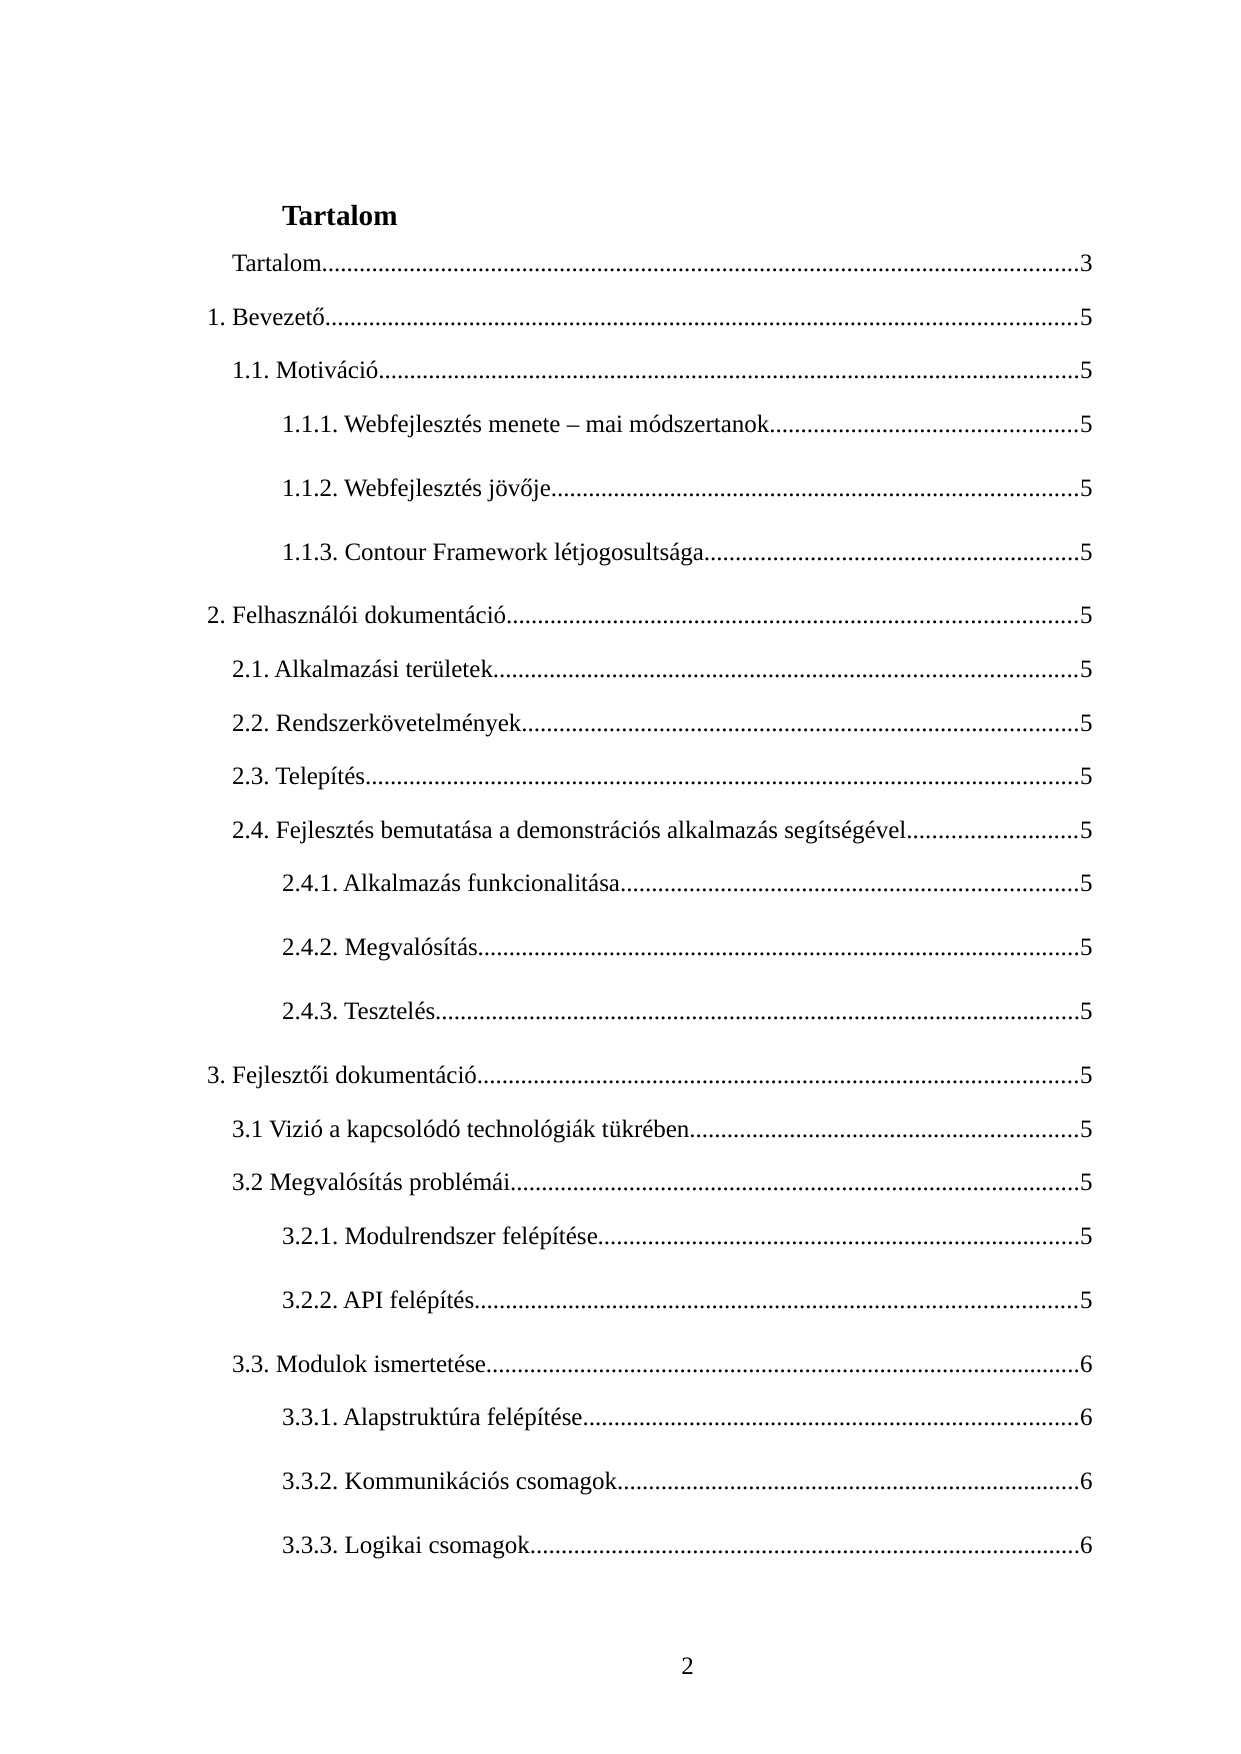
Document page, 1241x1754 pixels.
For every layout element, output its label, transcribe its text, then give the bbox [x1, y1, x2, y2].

text 1.1.1. Webfejlesztés menete – mai módszertanok 5 [207, 409, 1092, 437]
text 3.2.1. Modulrendszer felépítése 5 [207, 1221, 1092, 1249]
subtitle Tartalom [207, 198, 1092, 231]
text Tartalom 3 [232, 248, 1092, 277]
text 2. Felhasználói dokumentáció 5 [207, 601, 1092, 629]
text 2.4.1. Alkalmazás funkcionalitása 5 [207, 868, 1092, 897]
text 2.4.3. Tesztelés 5 [207, 996, 1092, 1025]
text 3.3.3. Logikai csomagok 6 [207, 1530, 1092, 1559]
text 3.2.2. API felépítés 5 [207, 1285, 1092, 1313]
text 1.1.2. Webfejlesztés jövője 5 [207, 473, 1092, 501]
text 3.2 Megvalósítás problémái 5 [232, 1167, 1092, 1196]
text 3.3. Modulok ismertetése 6 [232, 1349, 1092, 1377]
text 1.1. Motiváció 5 [232, 355, 1092, 384]
text 2.1. Alkalmazási területek 5 [232, 654, 1092, 683]
text 3. Fejlesztői dokumentáció 5 [207, 1060, 1092, 1089]
text 2.3. Telepítés 5 [232, 761, 1092, 790]
text 2.4.2. Megvalósítás 5 [207, 932, 1092, 961]
text 3.1 Vizió a kapcsolódó technológiák tükrében 5 [232, 1114, 1092, 1142]
text 3.3.2. Kommunikációs csomagok 6 [207, 1466, 1092, 1495]
text 2.2. Rendszerkövetelmények 5 [232, 708, 1092, 736]
text 1. Bevezető 5 [207, 302, 1092, 330]
text 3.3.1. Alapstruktúra felépítése 6 [207, 1402, 1092, 1431]
text 2.4. Fejlesztés bemutatása a demonstrációs alkalmazás segítségével 5 [232, 815, 1092, 843]
text 1.1.3. Contour Framework létjogosultsága 5 [207, 537, 1092, 565]
